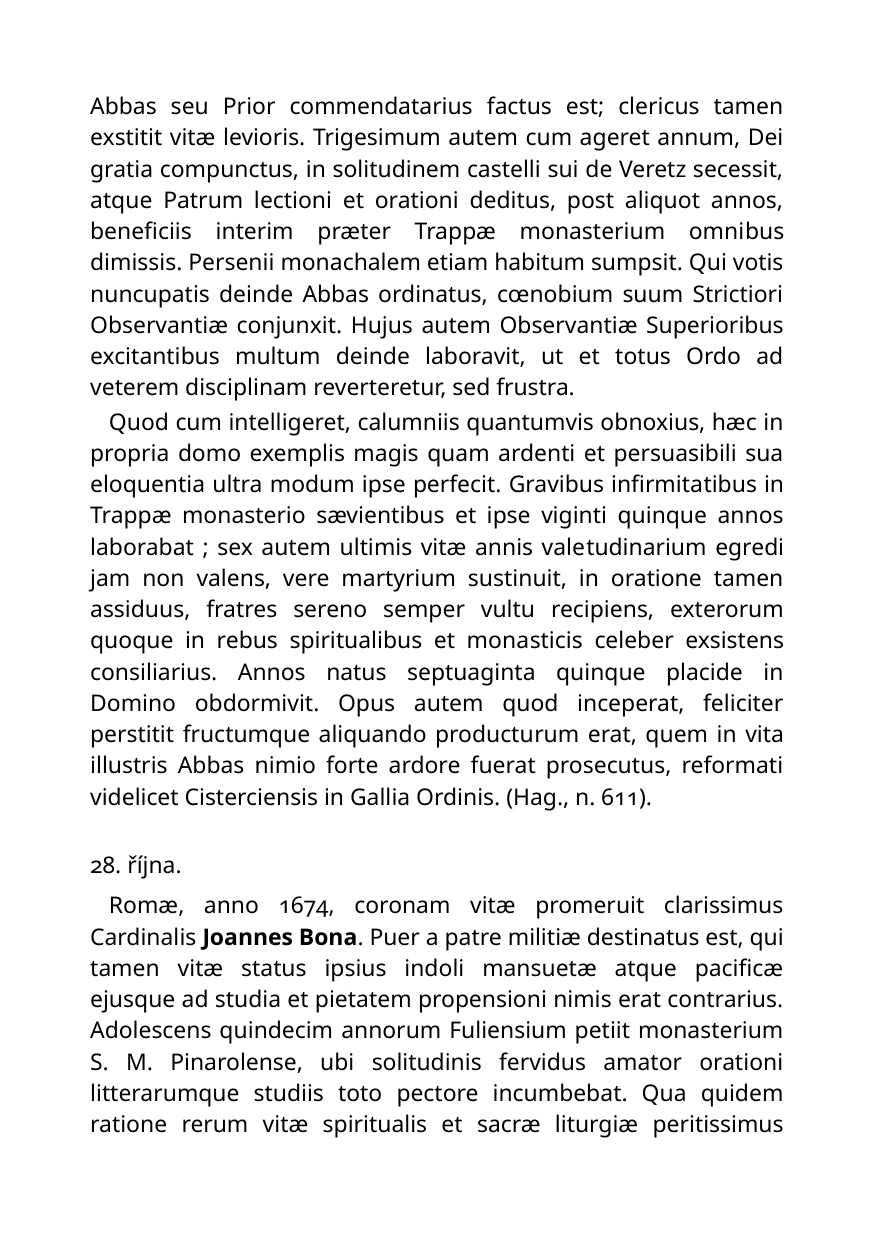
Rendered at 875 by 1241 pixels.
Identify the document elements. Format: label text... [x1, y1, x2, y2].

text 28. října. [90, 849, 784, 880]
text Abbas seu Prior commendatarius factus est; clericus tamen exstitit vitæ levioris. Trigesimum autem cum ageret annum, Dei gratia compunctus, in solitudinem castelli sui de Veretz secessit, atque Patrum lectioni et orationi deditus, post aliquot annos, beneficiis interim præter Trappæ monasterium omni­bus dimissis. Persenii monachalem etiam habitum sumpsit. Qui votis nuncupatis deinde Abbas ordinatus, cœnobium suum Strictiori Observantiæ conjunxit. Hujus autem Observantiæ Superioribus excitantibus multum deinde laboravit, ut et totus Ordo ad veterem disciplinam reverteretur, sed frustra. [90, 90, 784, 402]
text Quod cum intelligeret, calumniis quantumvis obnoxius, hæc in propria domo exemplis magis quam ardenti et persuasibili sua eloquentia ultra modum ipse perfecit. Gravibus infirmita­tibus in Trappæ monasterio sævientibus et ipse viginti quinque annos laborabat ; sex autem ultimis vitæ annis vale­tudinarium egredi jam non valens, vere martyrium sustinuit, in oratione tamen assiduus, fratres sereno semper vultu recipiens, exterorum quoque in rebus spiritualibus et mona­sticis celeber exsistens consiliarius. Annos natus septuaginta quinque placide in Domino obdormivit. Opus autem quod inceperat, feliciter perstitit fructumque aliquando productu­rum erat, quem in vita illustris Abbas nimio forte ardore fuerat prosecutus, reformati videlicet Cisterciensis in Gallia Ordinis. (Hag., n. 611). [90, 406, 784, 812]
text Romæ, anno 1674, coronam vitæ promeruit clarissimus Cardinalis Joannes Bona. Puer a patre militiæ destinatus est, qui tamen vitæ status ipsius indoli mansuetæ atque pacificæ ejusque ad studia et pietatem propensioni nimis erat contrarius. Adolescens quindecim annorum Fuliensium petiit monasterium S. M. Pinarolense, ubi solitudinis fervidus amator orationi litterarumque studiis toto pectore incumbebat. Qua quidem ratione rerum vitæ spiritualis et sacræ liturgiæ peritissimus [90, 889, 784, 1139]
